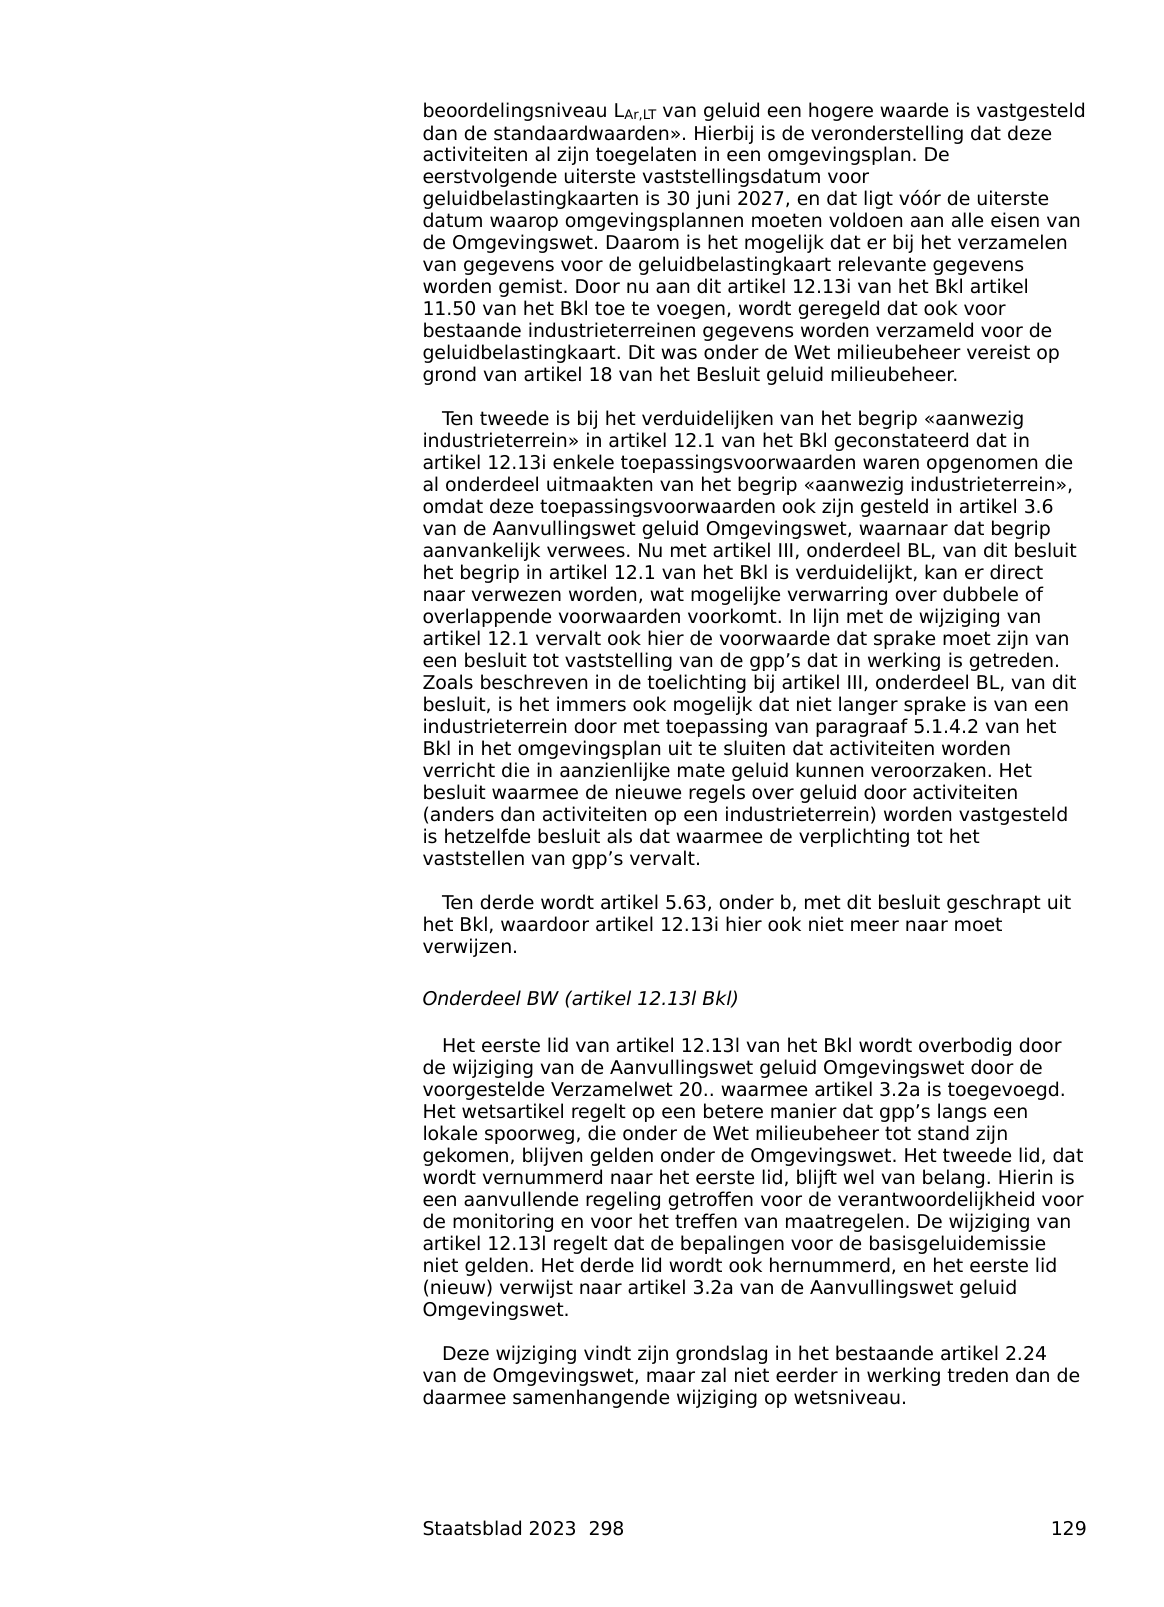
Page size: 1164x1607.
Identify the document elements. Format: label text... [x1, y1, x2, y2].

text Deze wijziging vindt zijn grondslag in het bestaande artikel 2.24 van de Omgevingswet, maar zal niet eerder in werking treden dan de daarmee samenhangende wijziging op wetsniveau. [422, 1343, 1087, 1409]
text Het eerste lid van artikel 12.13l van het Bkl wordt overbodig door de wijziging van de Aanvullingswet geluid Omgevingswet door de voorgestelde Verzamelwet 20.. waarmee artikel 3.2a is toegevoegd. Het wetsartikel regelt op een betere manier dat gpp’s langs een lokale spoorweg, die onder de Wet milieubeheer tot stand zijn gekomen, blijven gelden onder de Omgevingswet. Het tweede lid, dat wordt vernummerd naar het eerste lid, blijft wel van belang. Hierin is een aanvullende regeling getroffen voor de verantwoordelijkheid voor de monitoring en voor het treffen van maatregelen. De wijziging van artikel 12.13l regelt dat de bepalingen voor de basisgeluidemissie niet gelden. Het derde lid wordt ook hernummerd, en het eerste lid (nieuw) verwijst naar artikel 3.2a van de Aanvullingswet geluid Omgevingswet. [422, 1035, 1087, 1321]
text Ten tweede is bij het verduidelijken van het begrip «aanwezig industrieterrein» in artikel 12.1 van het Bkl geconstateerd dat in artikel 12.13i enkele toepassingsvoorwaarden waren opgenomen die al onderdeel uitmaakten van het begrip «aanwezig industrieterrein», omdat deze toepassingsvoorwaarden ook zijn gesteld in artikel 3.6 van de Aanvullingswet geluid Omgevingswet, waarnaar dat begrip aanvankelijk verwees. Nu met artikel III, onderdeel BL, van dit besluit het begrip in artikel 12.1 van het Bkl is verduidelijkt, kan er direct naar verwezen worden, wat mogelijke verwarring over dubbele of overlappende voorwaarden voorkomt. In lijn met de wijziging van artikel 12.1 vervalt ook hier de voorwaarde dat sprake moet zijn van een besluit tot vaststelling van de gpp’s dat in werking is getreden. Zoals beschreven in de toelichting bij artikel III, onderdeel BL, van dit besluit, is het immers ook mogelijk dat niet langer sprake is van een industrieterrein door met toepassing van paragraaf 5.1.4.2 van het Bkl in het omgevingsplan uit te sluiten dat activiteiten worden verricht die in aanzienlijke mate geluid kunnen veroorzaken. Het besluit waarmee de nieuwe regels over geluid door activiteiten (anders dan activiteiten op een industrieterrein) worden vastgesteld is hetzelfde besluit als dat waarmee de verplichting tot het vaststellen van gpp’s vervalt. [422, 408, 1087, 870]
text Ten derde wordt artikel 5.63, onder b, met dit besluit geschrapt uit het Bkl, waardoor artikel 12.13i hier ook niet meer naar moet verwijzen. [422, 892, 1087, 958]
subtitle Onderdeel BW (artikel 12.13l Bkl) [422, 988, 1087, 1010]
text beoordelingsniveau LAr,LT van geluid een hogere waarde is vastgesteld dan de standaardwaarden». Hierbij is de veronderstelling dat deze activiteiten al zijn toegelaten in een omgevingsplan. De eerstvolgende uiterste vaststellingsdatum voor geluidbelastingkaarten is 30 juni 2027, en dat ligt vóór de uiterste datum waarop omgevingsplannen moeten voldoen aan alle eisen van de Omgevingswet. Daarom is het mogelijk dat er bij het verzamelen van gegevens voor de geluidbelastingkaart relevante gegevens worden gemist. Door nu aan dit artikel 12.13i van het Bkl artikel 11.50 van het Bkl toe te voegen, wordt geregeld dat ook voor bestaande industrieterreinen gegevens worden verzameld voor de geluidbelastingkaart. Dit was onder de Wet milieubeheer vereist op grond van artikel 18 van het Besluit geluid milieubeheer. [422, 100, 1087, 386]
